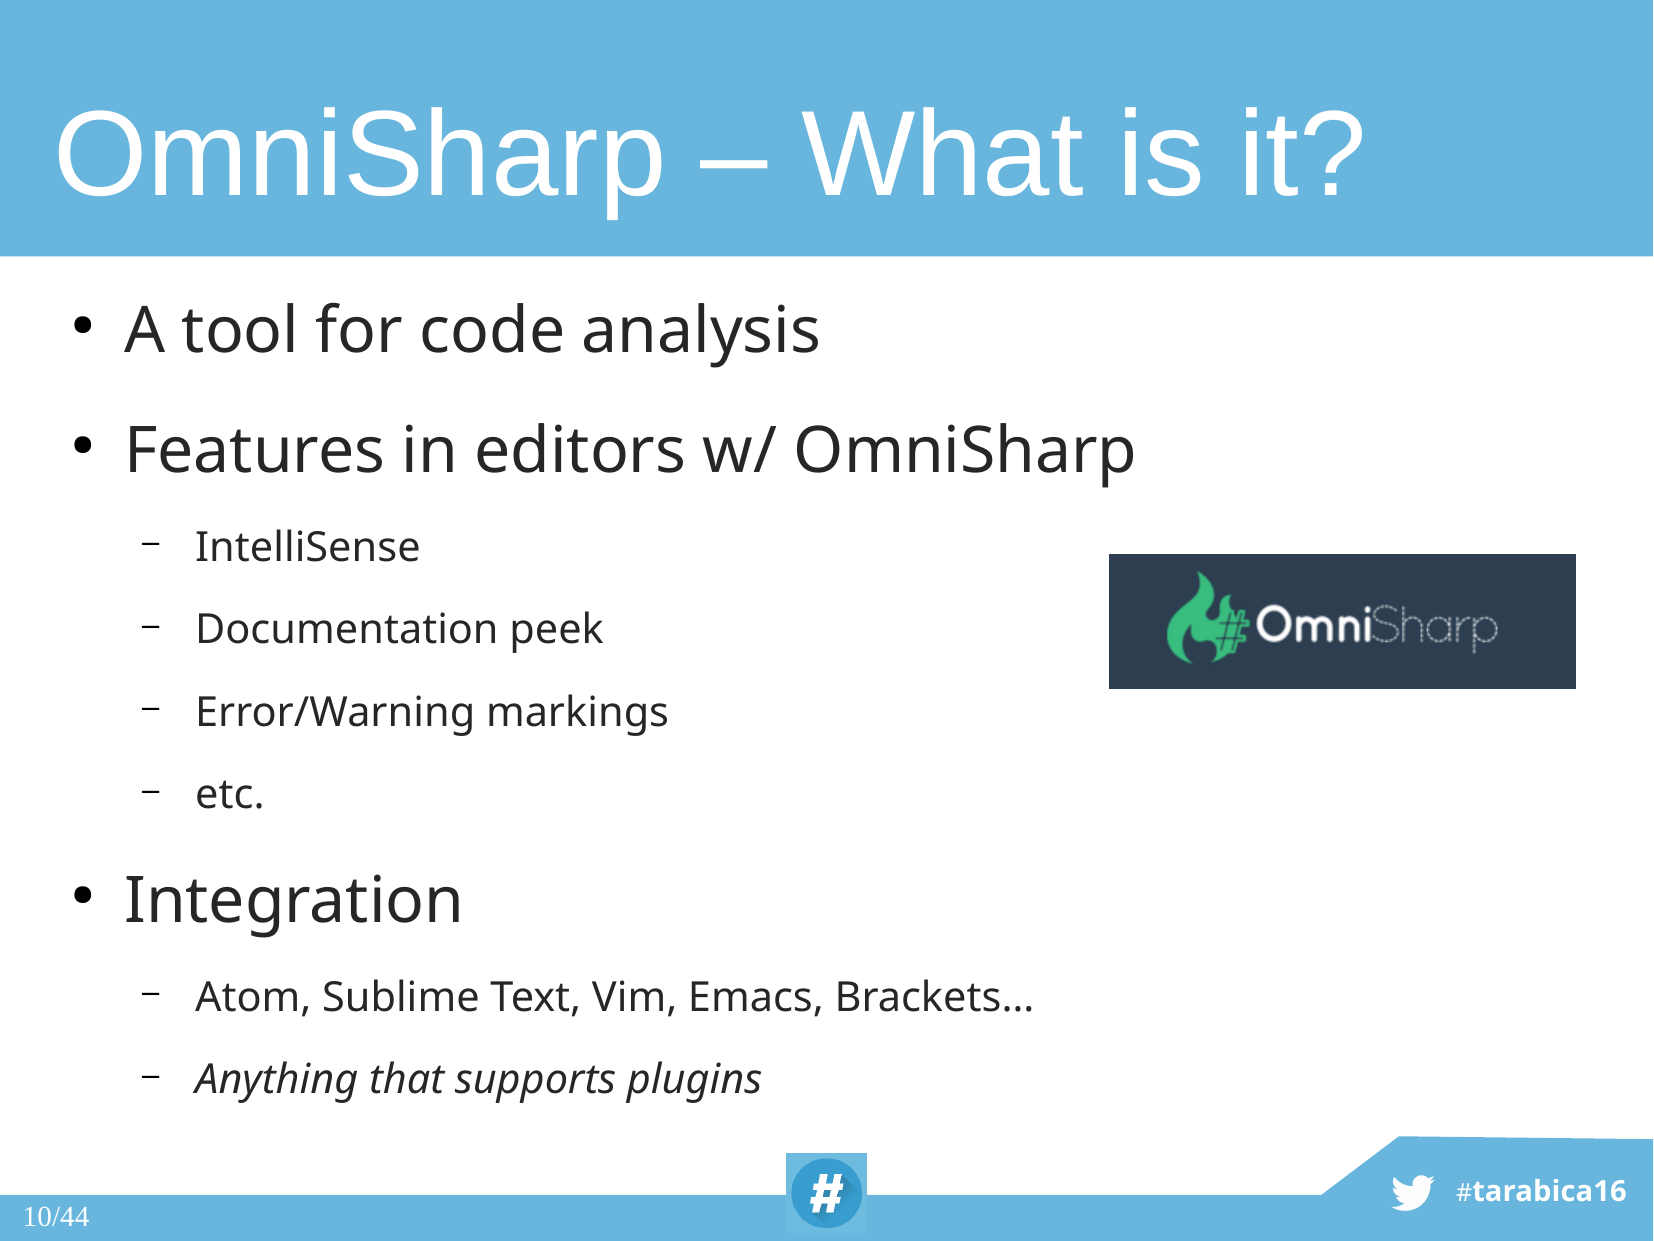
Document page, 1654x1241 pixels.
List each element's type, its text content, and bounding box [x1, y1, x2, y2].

list A tool for code analysis Features in editors w/ OmniSharp IntelliSense Documentation peek Error/Warning markings etc. Integration Atom, Sublime Text, Vim, Emacs, Brackets… Anything that supports plugins [53, 283, 1632, 1108]
picture [1378, 1158, 1448, 1228]
title OmniSharp – What is it? [53, 49, 1600, 257]
picture [1109, 554, 1576, 689]
picture [786, 1153, 867, 1233]
